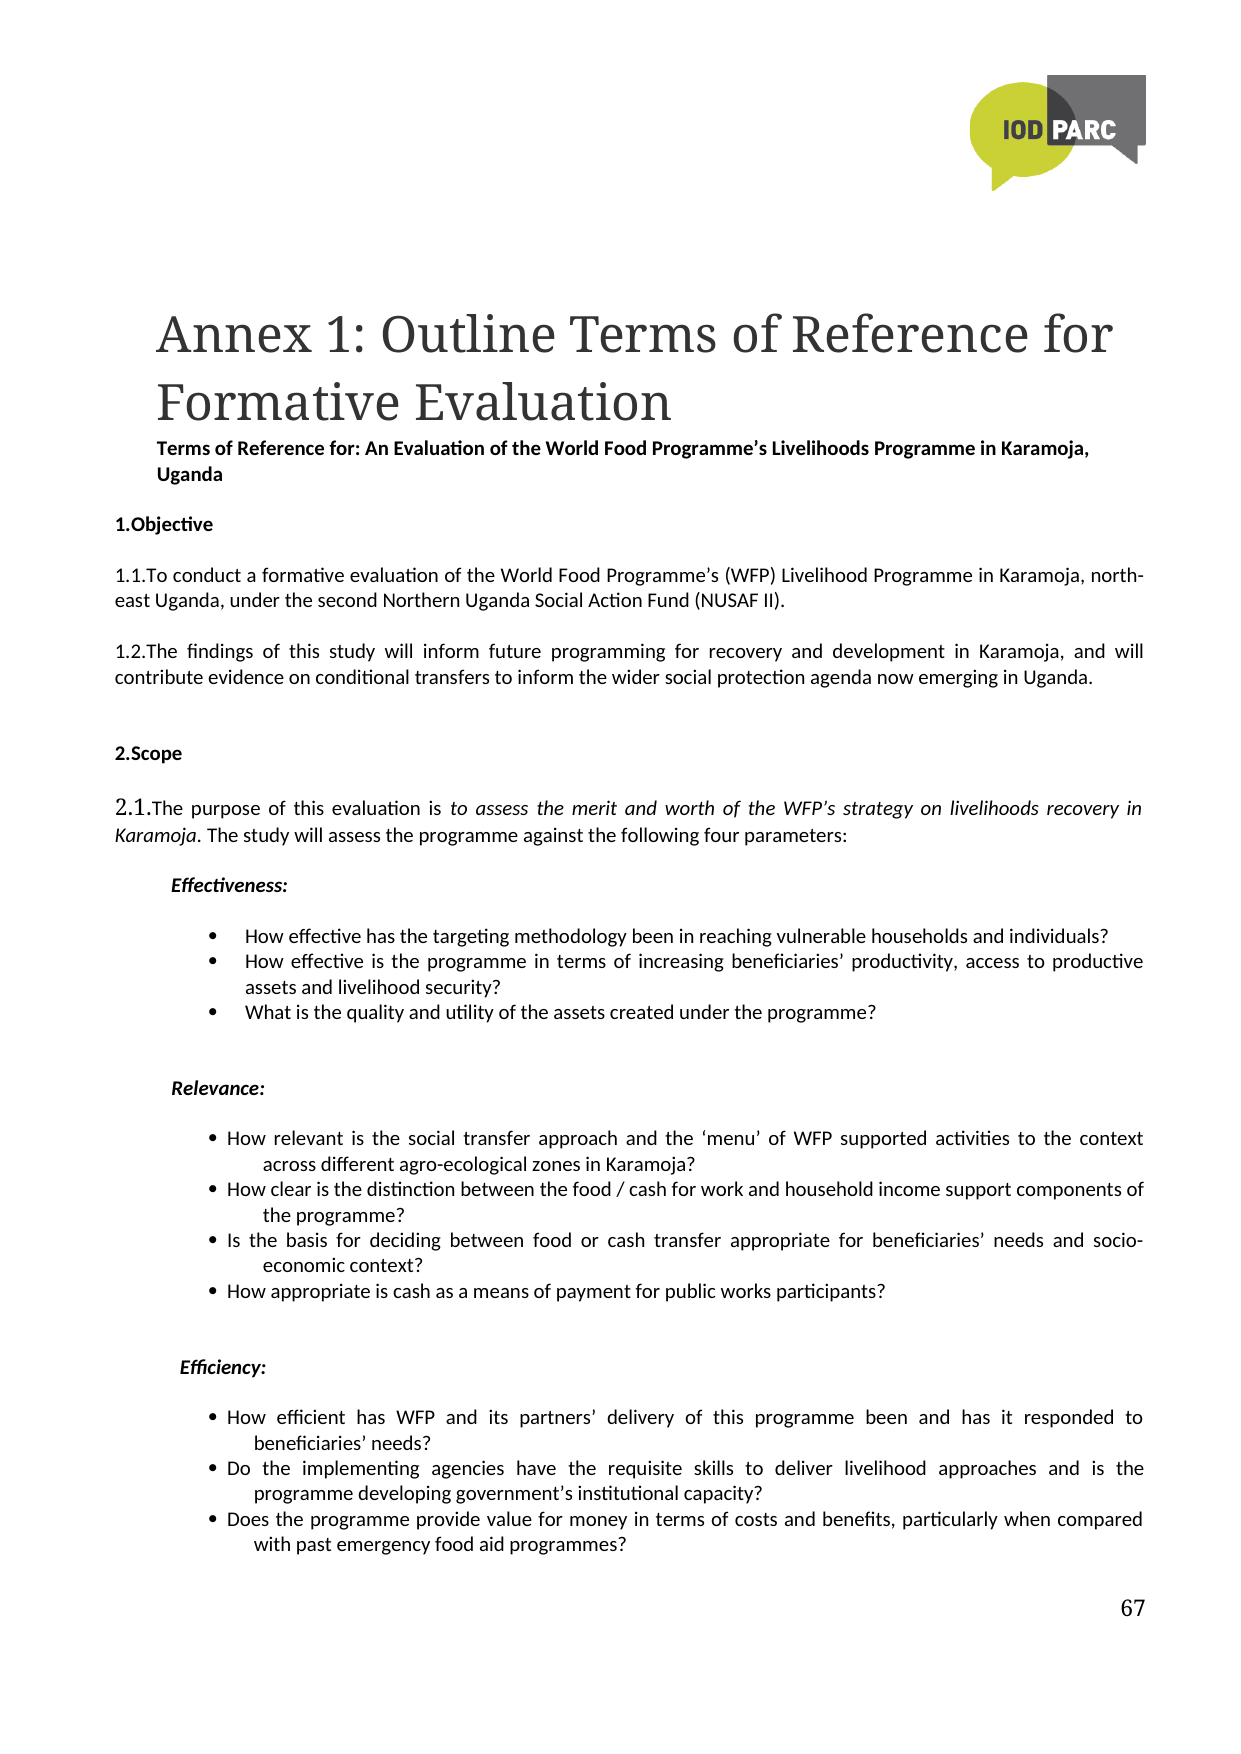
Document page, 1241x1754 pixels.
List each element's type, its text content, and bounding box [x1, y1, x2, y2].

list How efficient has WFP and its partners’ delivery of this programme been and has it responded to beneficiaries’ needs? [209, 1404, 1146, 1455]
subtitle Annex 1: Outline Terms of Reference for Formative Evaluation [157, 299, 1146, 436]
list Do the implementing agencies have the requisite skills to deliver livelihood approaches and is the programme developing government’s institutional capacity? [209, 1455, 1146, 1506]
text Relevance: [162, 1075, 1146, 1101]
list How effective is the programme in terms of increasing beneficiaries’ productivity, access to productive assets and livelihood security? [209, 948, 1146, 999]
text Efficiency: [179, 1354, 1146, 1379]
list How relevant is the social transfer approach and the ‘menu’ of WFP supported activities to the context across different agro-ecological zones in Karamoja? [209, 1126, 1146, 1176]
list Does the programme provide value for money in terms of costs and benefits, particularly when compared with past emergency food aid programmes? [209, 1506, 1146, 1557]
list How appropriate is cash as a means of payment for public works participants? [209, 1278, 1146, 1303]
list How effective has the targeting methodology been in reaching vulnerable households and individuals? [209, 923, 1146, 948]
text Terms of Reference for: An Evaluation of the World Food Programme’s Livelihoods Programme in Karamoja, Uganda [157, 436, 1146, 486]
list The purpose of this evaluation is to assess the merit and worth of the WFP’s strategy on livelihoods recovery in Karamoja. The study will assess the programme against the following four parameters: [114, 791, 1146, 847]
list The findings of this study will inform future programming for recovery and development in Karamoja, and will contribute evidence on conditional transfers to inform the wider social protection agenda now emerging in Uganda. [114, 638, 1146, 689]
list Scope [114, 740, 1146, 765]
list Is the basis for deciding between food or cash transfer appropriate for beneficiaries’ needs and socio-economic context? [209, 1227, 1146, 1278]
text Effectiveness: [171, 873, 1146, 898]
list Objective [114, 511, 1146, 537]
list What is the quality and utility of the assets created under the programme? [209, 999, 1146, 1025]
list To conduct a formative evaluation of the World Food Programme’s (WFP) Livelihood Programme in Karamoja, north-east Uganda, under the second Northern Uganda Social Action Fund (NUSAF II). [114, 562, 1146, 613]
list How clear is the distinction between the food / cash for work and household income support components of the programme? [209, 1176, 1146, 1227]
